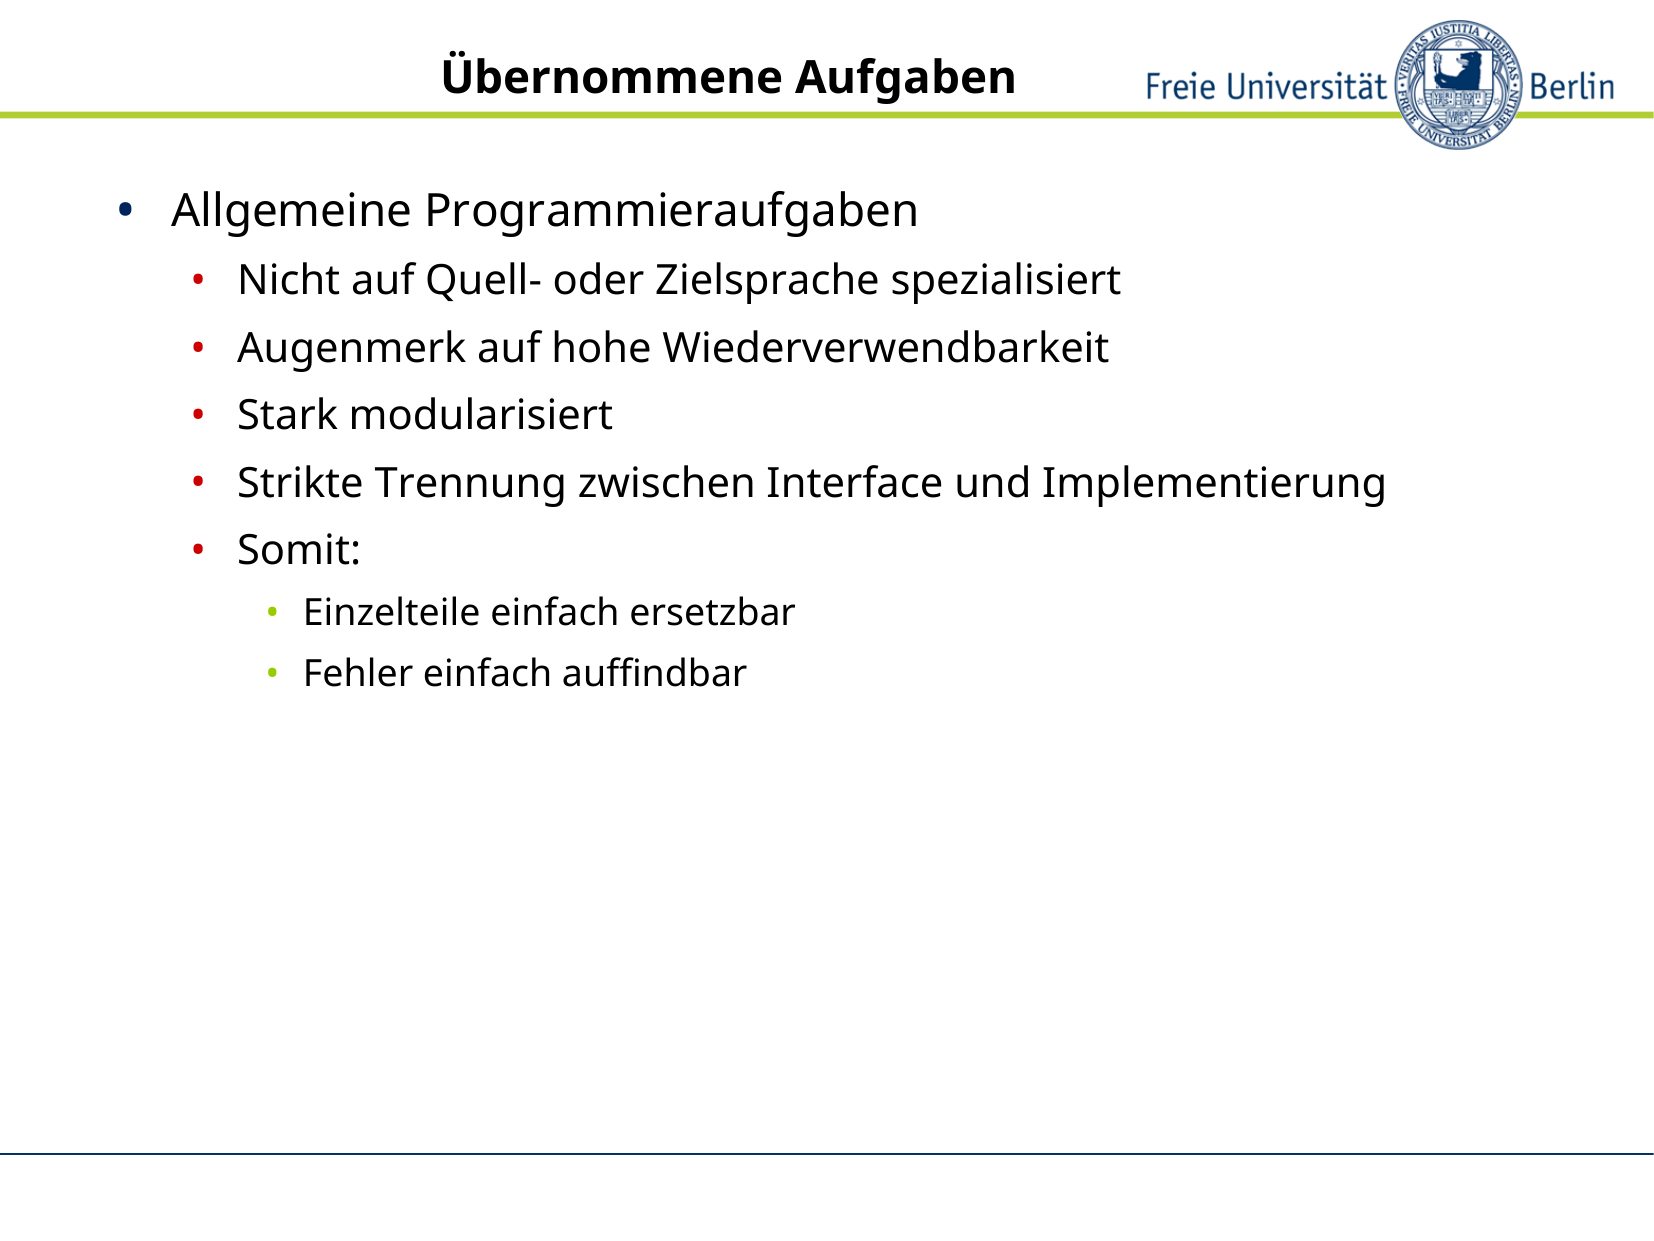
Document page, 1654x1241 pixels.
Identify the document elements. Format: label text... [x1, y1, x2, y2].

title Übernommene Aufgaben [422, 0, 1654, 152]
list Allgemeine Programmieraufgaben Nicht auf Quell- oder Zielsprache spezialisiert Augenmerk auf hohe Wiederverwendbarkeit Stark modularisiert Strikte Trennung zwischen Interface und Implementierung Somit: Einzelteile einfach ersetzbar Fehler einfach auffindbar [115, 177, 1418, 699]
